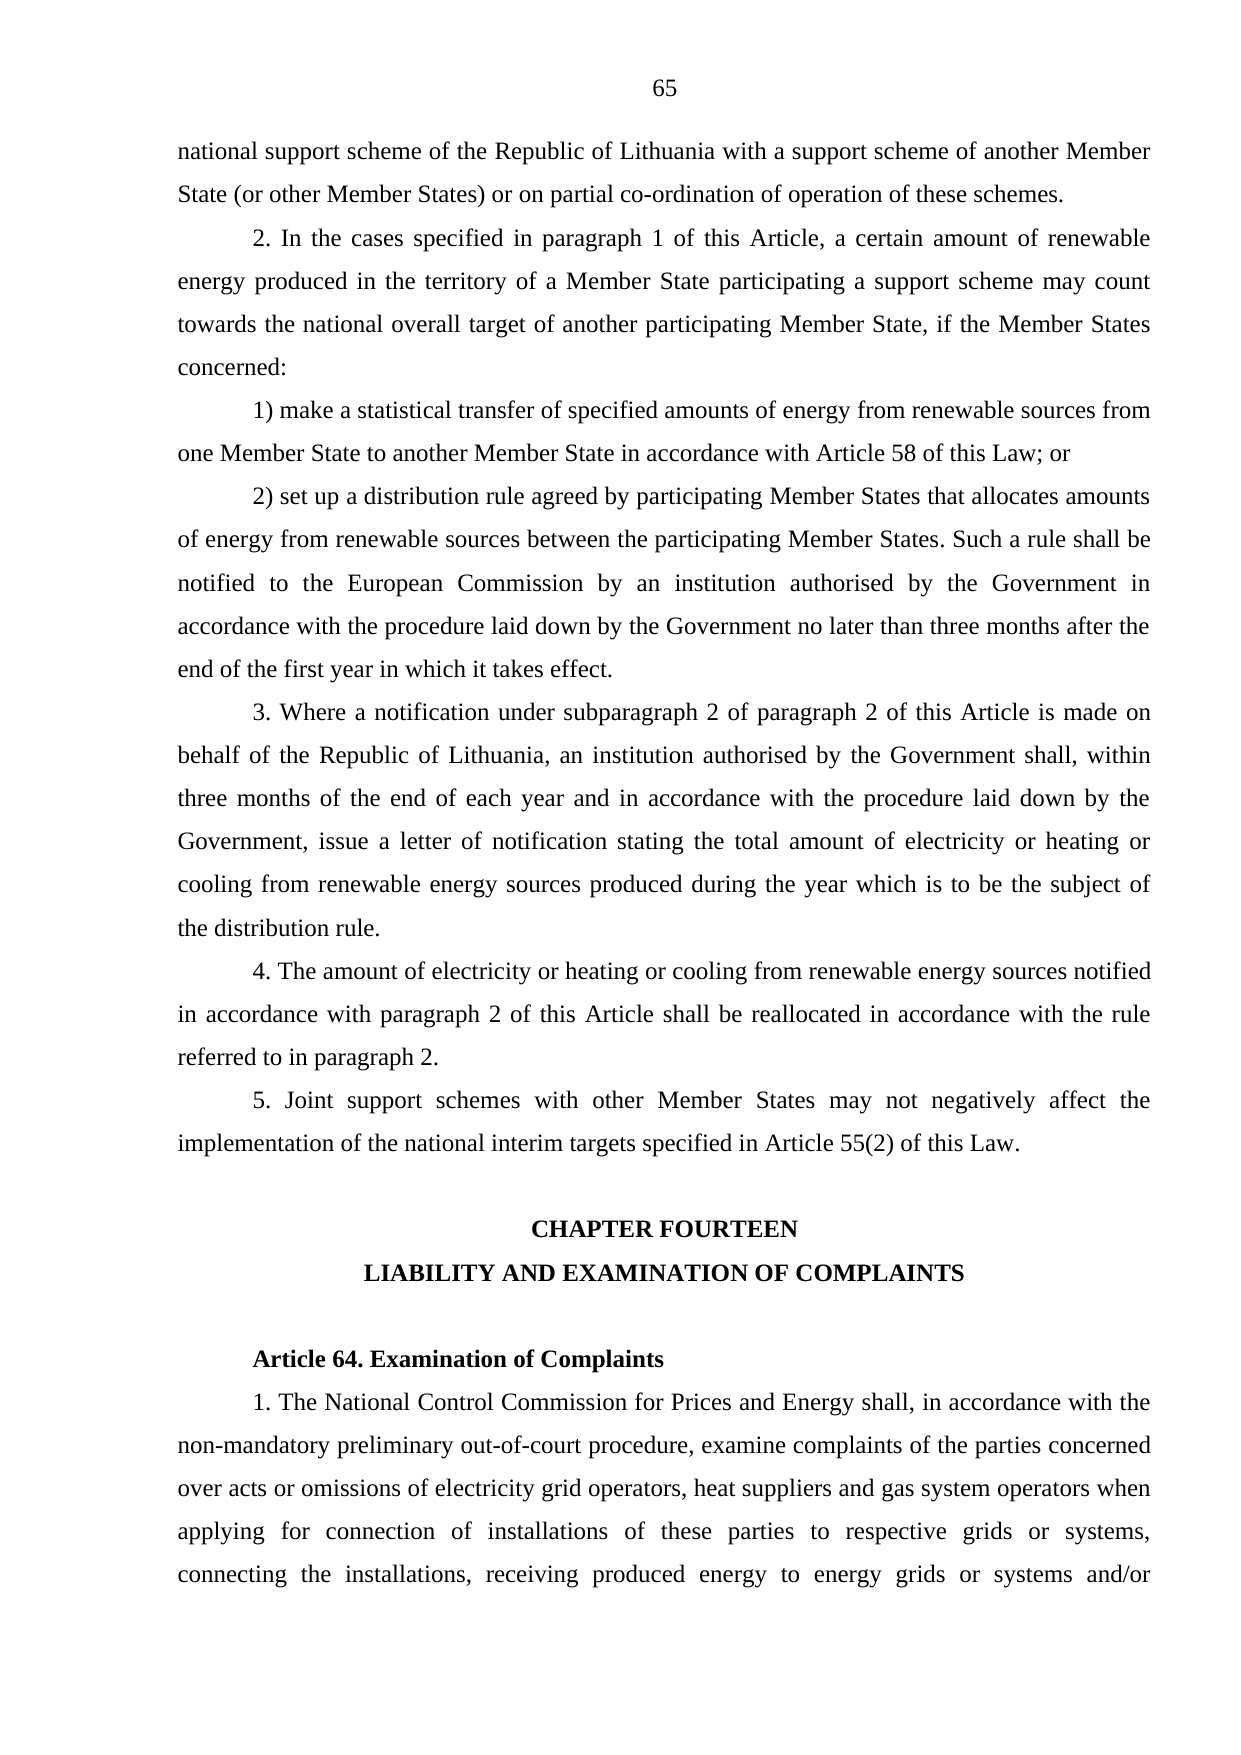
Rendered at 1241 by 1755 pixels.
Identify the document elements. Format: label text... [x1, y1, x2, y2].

text 5. Joint support schemes with other Member States may not negatively affect the implementation of the national interim targets specified in Article 55(2) of this Law. [177, 1085, 1152, 1157]
text CHAPTER FOURTEEN [177, 1214, 1152, 1243]
text 4. The amount of electricity or heating or cooling from renewable energy sources notified in accordance with paragraph 2 of this Article shall be reallocated in accordance with the rule referred to in paragraph 2. [177, 956, 1152, 1071]
text national support scheme of the Republic of Lithuania with a support scheme of another Member State (or other Member States) or on partial co-ordination of operation of these schemes. [177, 136, 1152, 208]
text 1. The National Control Commission for Prices and Energy shall, in accordance with the non-mandatory preliminary out-of-court procedure, examine complaints of the parties concerned over acts or omissions of electricity grid operators, heat suppliers and gas system operators when applying for connection of installations of these parties to respective grids or systems, connecting the installations, receiving produced energy to energy grids or systems and/or [177, 1387, 1152, 1588]
text 2. In the cases specified in paragraph 1 of this Article, a certain amount of renewable energy produced in the territory of a Member State participating a support scheme may count towards the national overall target of another participating Member State, if the Member States concerned: [177, 223, 1152, 381]
text 1) make a statistical transfer of specified amounts of energy from renewable sources from one Member State to another Member State in accordance with Article 58 of this Law; or [177, 395, 1152, 467]
text LIABILITY AND EXAMINATION OF COMPLAINTS [177, 1258, 1152, 1286]
text Article 64. Examination of Complaints [177, 1344, 1152, 1373]
text 3. Where a notification under subparagraph 2 of paragraph 2 of this Article is made on behalf of the Republic of Lithuania, an institution authorised by the Government shall, within three months of the end of each year and in accordance with the procedure laid down by the Government, issue a letter of notification stating the total amount of electricity or heating or cooling from renewable energy sources produced during the year which is to be the subject of the distribution rule. [177, 697, 1152, 941]
text 2) set up a distribution rule agreed by participating Member States that allocates amounts of energy from renewable sources between the participating Member States. Such a rule shall be notified to the European Commission by an institution authorised by the Government in accordance with the procedure laid down by the Government no later than three months after the end of the first year in which it takes effect. [177, 481, 1152, 683]
